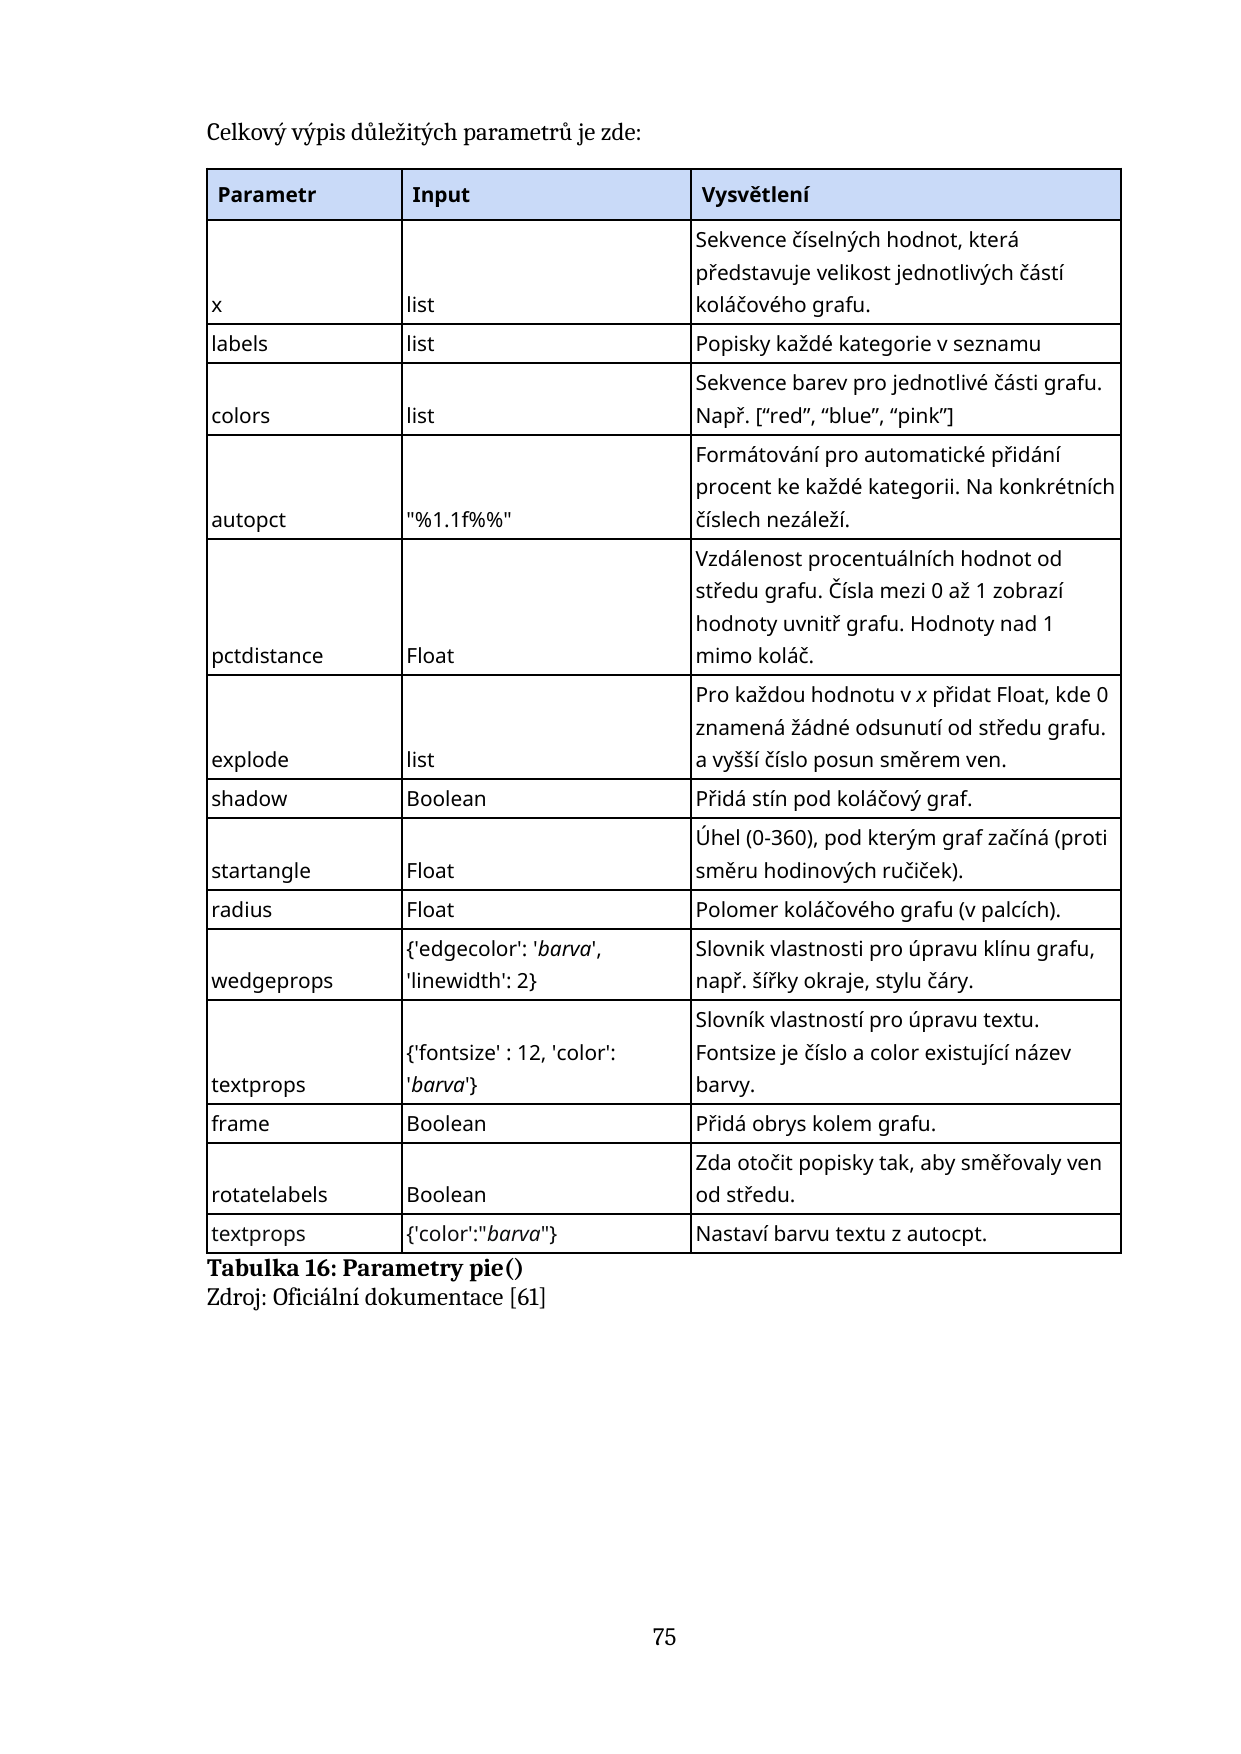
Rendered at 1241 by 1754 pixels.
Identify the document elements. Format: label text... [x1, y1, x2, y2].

table_cell "%1.1f%%" [403, 436, 690, 537]
table_cell startangle [208, 819, 401, 888]
table_cell Sekvence číselných hodnot, která představuje velikost jednotlivých částí koláčového grafu. [692, 221, 1120, 323]
table_cell list [403, 221, 690, 323]
table_cell Nastaví barvu textu z autocpt. [692, 1215, 1120, 1252]
table_cell Sekvence barev pro jednotlivé části grafu. Např. [“red”, “blue”, “pink”] [692, 364, 1120, 433]
table_cell labels [208, 325, 401, 362]
table_cell Zda otočit popisky tak, aby směřovaly ven od středu. [692, 1144, 1120, 1213]
table_cell textprops [208, 1001, 401, 1103]
table_cell Boolean [403, 1144, 690, 1213]
table_cell Formátování pro automatické přidání procent ke každé kategorii. Na konkrétních číslech nezáleží. [692, 436, 1120, 537]
table_cell x [208, 221, 401, 323]
table_header Input [403, 170, 690, 219]
table_cell list [403, 676, 690, 778]
table_cell wedgeprops [208, 930, 401, 999]
table_cell Slovník vlastností pro úpravu textu. Fontsize je číslo a color existující název barvy. [692, 1001, 1120, 1103]
text Zdroj: Oficiální dokumentace [61] [207, 1283, 1122, 1312]
table_cell {'edgecolor': 'barva', 'linewidth': 2} [403, 930, 690, 999]
table_cell Přidá obrys kolem grafu. [692, 1105, 1120, 1142]
table_cell list [403, 325, 690, 362]
table_cell Boolean [403, 1105, 690, 1142]
table_cell colors [208, 364, 401, 433]
table_cell Pro každou hodnotu v x přidat Float, kde 0 znamená žádné odsunutí od středu grafu. a vyšší číslo posun směrem ven. [692, 676, 1120, 778]
table_cell Přidá stín pod koláčový graf. [692, 780, 1120, 817]
table_cell Slovnik vlastnosti pro úpravu klínu grafu, např. šířky okraje, stylu čáry. [692, 930, 1120, 999]
table_cell explode [208, 676, 401, 778]
table_cell list [403, 364, 690, 433]
table_cell {'color':"barva"} [403, 1215, 690, 1252]
table_cell shadow [208, 780, 401, 817]
table_cell Float [403, 540, 690, 674]
table_cell Popisky každé kategorie v seznamu [692, 325, 1120, 362]
text Celkový výpis důležitých parametrů je zde: [207, 118, 1122, 147]
table_cell Vzdálenost procentuálních hodnot od středu grafu. Čísla mezi 0 až 1 zobrazí hodnoty uvnitř grafu. Hodnoty nad 1 mimo koláč. [692, 540, 1120, 674]
table_cell Float [403, 891, 690, 927]
table_cell Float [403, 819, 690, 888]
table_header Parametr [208, 170, 401, 219]
table_cell pctdistance [208, 540, 401, 674]
table_cell rotatelabels [208, 1144, 401, 1213]
table_cell radius [208, 891, 401, 927]
subtitle Tabulka 16: Parametry pie() [207, 1254, 1122, 1283]
table_cell autopct [208, 436, 401, 537]
table_cell textprops [208, 1215, 401, 1252]
table_header Vysvětlení [692, 170, 1120, 219]
table_cell {'fontsize' : 12, 'color': 'barva'} [403, 1001, 690, 1103]
table_cell Polomer koláčového grafu (v palcích). [692, 891, 1120, 927]
table_cell frame [208, 1105, 401, 1142]
table_cell Úhel (0-360), pod kterým graf začíná (proti směru hodinových ručiček). [692, 819, 1120, 888]
table_cell Boolean [403, 780, 690, 817]
